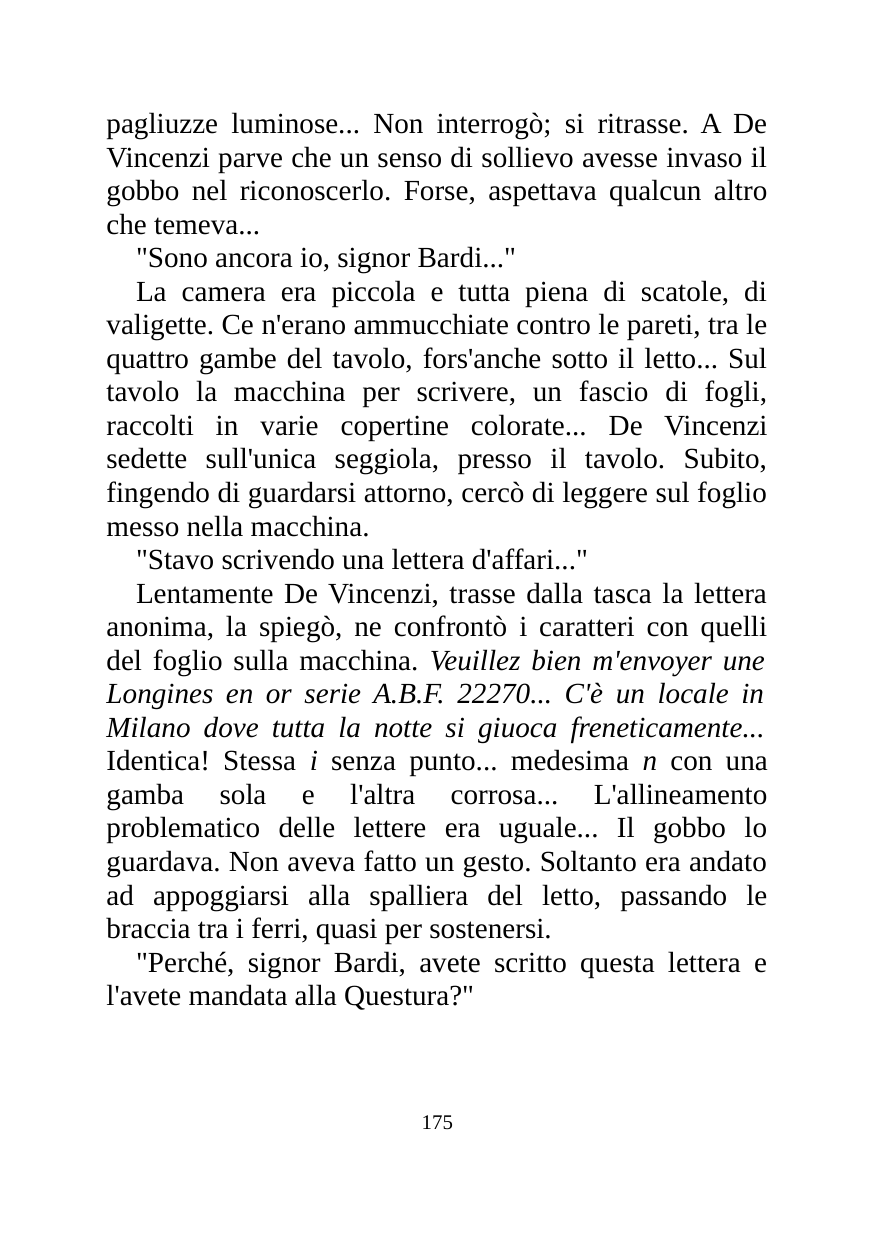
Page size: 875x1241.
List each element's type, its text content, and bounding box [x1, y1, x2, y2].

text "Sono ancora io, signor Bardi..." [106, 240, 768, 274]
text Lentamente De Vincenzi, trasse dalla tasca la lettera anonima, la spiegò, ne confrontò i caratteri con quelli del foglio sulla macchina. Veuillez bien m'envoyer une Longines en or serie A.B.F. 22270... C'è un locale in Milano dove tutta la notte si giuoca freneticamente... Identica! Stessa i senza punto... medesima n con una gamba sola e l'altra corrosa... L'allineamento problematico delle lettere era uguale... Il gobbo lo guardava. Non aveva fatto un gesto. Soltanto era andato ad appoggiarsi alla spalliera del letto, passando le braccia tra i ferri, quasi per sostenersi. [106, 576, 768, 945]
text La camera era piccola e tutta piena di scatole, di valigette. Ce n'erano ammucchiate contro le pareti, tra le quattro gambe del tavolo, fors'anche sotto il letto... Sul tavolo la macchina per scrivere, un fascio di fogli, raccolti in varie copertine colorate... De Vincenzi sedette sull'unica seggiola, presso il tavolo. Subito, fingendo di guardarsi attorno, cercò di leggere sul foglio messo nella macchina. [106, 274, 768, 542]
text "Stavo scrivendo una lettera d'affari..." [106, 542, 768, 576]
text "Perché, signor Bardi, avete scritto questa lettera e l'avete mandata alla Questura?" [106, 945, 768, 1012]
text pagliuzze luminose... Non interrogò; si ritrasse. A De Vincenzi parve che un senso di sollievo avesse invaso il gobbo nel riconoscerlo. Forse, aspettava qualcun altro che temeva... [106, 106, 768, 240]
